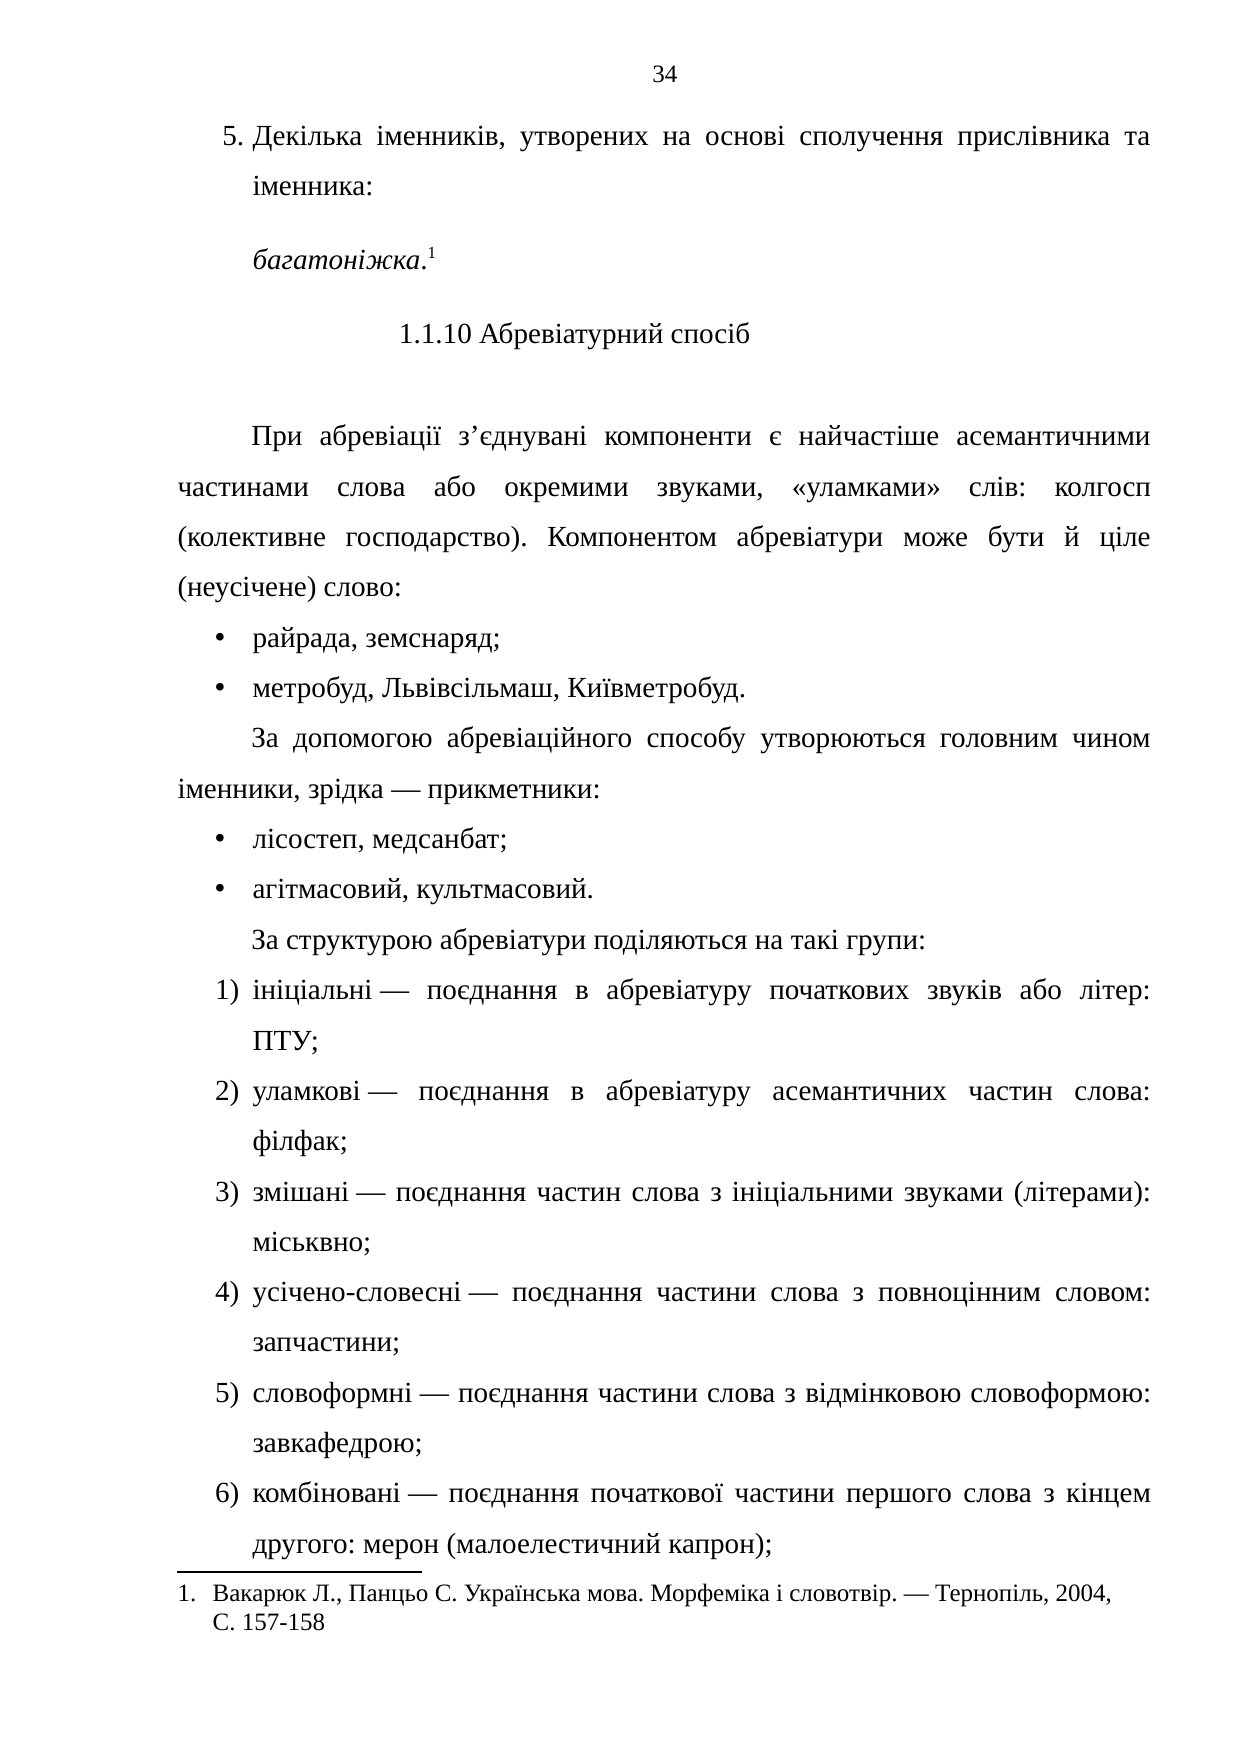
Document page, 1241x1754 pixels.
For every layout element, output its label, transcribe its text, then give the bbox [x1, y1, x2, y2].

text За структурою абревіатури поділяються на такі групи: [177, 922, 1152, 956]
text За допомогою абревіаційного способу утворюються головним чином іменники, зрідка — прикметники: [177, 721, 1152, 804]
list лісостеп, медсанбат; [215, 821, 1152, 855]
text При абревіації з’єднувані компоненти є найчастіше асемантичними частинами слова або окремими звуками, «уламками» слів: колгосп (колективне господарство). Компонентом абревіатури може бути й ціле (неусічене) слово: [177, 418, 1152, 603]
list багатоніжка. [215, 242, 1152, 276]
list Декілька іменників, утворених на основі сполучення прислівника та іменника: [215, 118, 1152, 202]
list райрада, земснаряд; [215, 620, 1152, 653]
list метробуд, Львівсільмаш, Київметробуд. [215, 670, 1152, 704]
list уламкові — поєднання в абревіатуру асемантичних частин слова: філфак; [215, 1073, 1152, 1157]
subtitle 1.1.10 Абревіатурний спосіб [177, 316, 1152, 350]
list змішані — поєднання частин слова з ініціальними звуками (літерами): міськвно; [215, 1174, 1152, 1257]
list ініціальні — поєднання в абревіатуру початкових звуків або літер: ПТУ; [215, 972, 1152, 1056]
list Вакарюк Л., Панцьо С. Українська мова. Морфеміка і словотвір. — Тернопіль, 2004, C. 157‑158 [177, 1578, 1152, 1636]
list усічено-словесні — поєднання частини слова з повноцінним словом: запчастини; [215, 1274, 1152, 1358]
list агітмасовий, культмасовий. [215, 872, 1152, 905]
list словоформні — поєднання частини слова з відмінковою словоформою: завкафедрою; [215, 1375, 1152, 1459]
list комбіновані — поєднання початкової частини першого слова з кінцем другого: мерон (малоелестичний капрон); [215, 1476, 1152, 1559]
